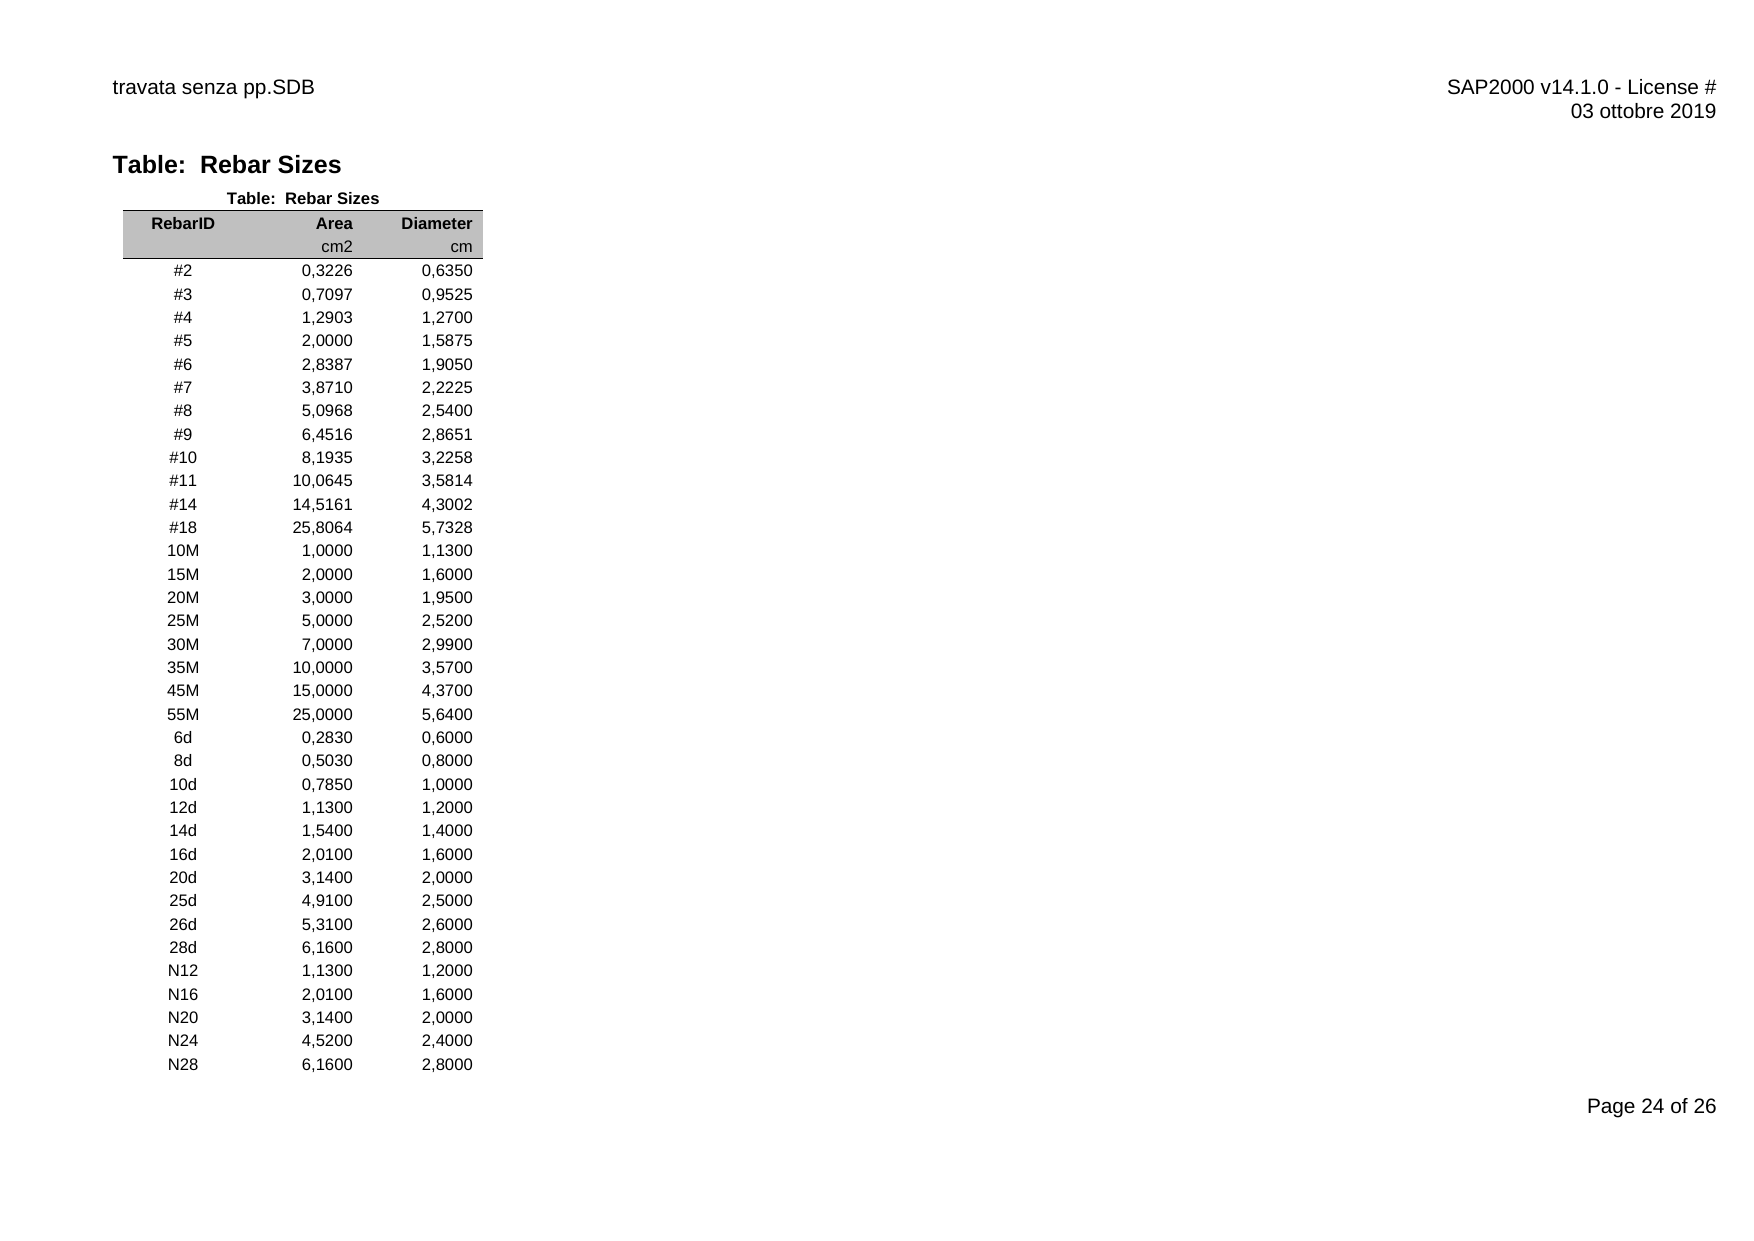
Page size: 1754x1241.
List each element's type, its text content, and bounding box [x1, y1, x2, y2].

table_cell #18 [123, 516, 243, 539]
table_cell 55M [123, 703, 243, 726]
table_cell 5,7328 [363, 516, 483, 539]
table_cell 20M [123, 586, 243, 609]
table_cell 3,5700 [363, 656, 483, 679]
table_cell 12d [123, 796, 243, 819]
table_cell 3,0000 [243, 586, 363, 609]
table_cell 2,8000 [363, 1053, 483, 1076]
table_cell #10 [123, 446, 243, 469]
table_cell #14 [123, 493, 243, 516]
table_cell [123, 235, 243, 258]
table_cell 10,0000 [243, 656, 363, 679]
table_cell 2,0000 [243, 329, 363, 352]
table_cell #6 [123, 353, 243, 376]
table_cell #8 [123, 399, 243, 422]
table_cell 2,5000 [363, 889, 483, 912]
table_cell 2,9900 [363, 633, 483, 656]
table_cell 0,7850 [243, 773, 363, 796]
table_cell 2,5400 [363, 399, 483, 422]
table_cell 1,9050 [363, 353, 483, 376]
table_cell 25,0000 [243, 703, 363, 726]
table_cell #4 [123, 306, 243, 329]
table_cell cm [363, 235, 483, 258]
table_cell N20 [123, 1006, 243, 1029]
table_cell 2,8387 [243, 353, 363, 376]
table_cell #11 [123, 469, 243, 492]
table_cell 8,1935 [243, 446, 363, 469]
table_cell Diameter [363, 211, 483, 235]
table_cell 3,8710 [243, 376, 363, 399]
table_cell 10,0645 [243, 469, 363, 492]
table_cell 20d [123, 866, 243, 889]
table_cell 8d [123, 749, 243, 772]
table_cell 4,5200 [243, 1029, 363, 1052]
table_cell 0,7097 [243, 283, 363, 306]
table_cell 1,9500 [363, 586, 483, 609]
table_cell 3,5814 [363, 469, 483, 492]
table_cell 25M [123, 609, 243, 632]
table_cell 2,6000 [363, 913, 483, 936]
table_cell #3 [123, 283, 243, 306]
table_cell 4,3002 [363, 493, 483, 516]
table_cell RebarID [123, 211, 243, 235]
table_cell 1,1300 [243, 959, 363, 982]
table_cell 2,0100 [243, 843, 363, 866]
table_cell 1,4000 [363, 819, 483, 842]
table_cell 0,9525 [363, 283, 483, 306]
table_cell 5,0000 [243, 609, 363, 632]
table_cell 2,2225 [363, 376, 483, 399]
table_cell 45M [123, 679, 243, 702]
table_cell 6,1600 [243, 1053, 363, 1076]
table_cell 15M [123, 563, 243, 586]
table_cell 6d [123, 726, 243, 749]
table_cell 35M [123, 656, 243, 679]
table_cell 3,1400 [243, 866, 363, 889]
table_cell 1,1300 [243, 796, 363, 819]
table_cell 1,2700 [363, 306, 483, 329]
table_cell 1,0000 [243, 539, 363, 562]
table_cell 1,2000 [363, 959, 483, 982]
table_cell 5,3100 [243, 913, 363, 936]
table_cell 2,0000 [243, 563, 363, 586]
table_cell 30M [123, 633, 243, 656]
table_cell 2,8000 [363, 936, 483, 959]
table_cell 4,9100 [243, 889, 363, 912]
table_cell 15,0000 [243, 679, 363, 702]
table_cell 5,0968 [243, 399, 363, 422]
table_cell 2,5200 [363, 609, 483, 632]
table_cell #5 [123, 329, 243, 352]
table_cell 6,4516 [243, 423, 363, 446]
table_cell 1,6000 [363, 983, 483, 1006]
table_cell 1,2000 [363, 796, 483, 819]
table_cell 7,0000 [243, 633, 363, 656]
table_cell 0,2830 [243, 726, 363, 749]
table_cell 1,1300 [363, 539, 483, 562]
table_cell Area [243, 211, 363, 235]
table_cell 25d [123, 889, 243, 912]
table_cell 2,0000 [363, 866, 483, 889]
table_cell 2,0100 [243, 983, 363, 1006]
table_cell 0,6000 [363, 726, 483, 749]
table_cell 1,5875 [363, 329, 483, 352]
table_cell 6,1600 [243, 936, 363, 959]
table_cell 0,6350 [363, 259, 483, 282]
table_cell #7 [123, 376, 243, 399]
table_cell 28d [123, 936, 243, 959]
table_cell 2,0000 [363, 1006, 483, 1029]
table_cell #2 [123, 259, 243, 282]
table_cell 1,6000 [363, 563, 483, 586]
table_cell 0,8000 [363, 749, 483, 772]
table_cell 26d [123, 913, 243, 936]
table_cell 14,5161 [243, 493, 363, 516]
table_cell 4,3700 [363, 679, 483, 702]
table_cell 14d [123, 819, 243, 842]
table_cell 1,6000 [363, 843, 483, 866]
table_cell 16d [123, 843, 243, 866]
table_cell N28 [123, 1053, 243, 1076]
table_cell 1,5400 [243, 819, 363, 842]
table_cell cm2 [243, 235, 363, 258]
table_cell 0,3226 [243, 259, 363, 282]
table_cell 1,0000 [363, 773, 483, 796]
table_cell N16 [123, 983, 243, 1006]
table_cell 10M [123, 539, 243, 562]
table_header Table: Rebar Sizes [123, 187, 483, 210]
table_cell 2,8651 [363, 423, 483, 446]
title Table: Rebar Sizes [112, 150, 1716, 179]
table_cell 0,5030 [243, 749, 363, 772]
table_cell 3,2258 [363, 446, 483, 469]
table_cell #9 [123, 423, 243, 446]
table_cell 2,4000 [363, 1029, 483, 1052]
table_cell 5,6400 [363, 703, 483, 726]
table_cell 1,2903 [243, 306, 363, 329]
table_cell 25,8064 [243, 516, 363, 539]
table_cell N12 [123, 959, 243, 982]
table_cell 3,1400 [243, 1006, 363, 1029]
table_cell N24 [123, 1029, 243, 1052]
table_cell 10d [123, 773, 243, 796]
